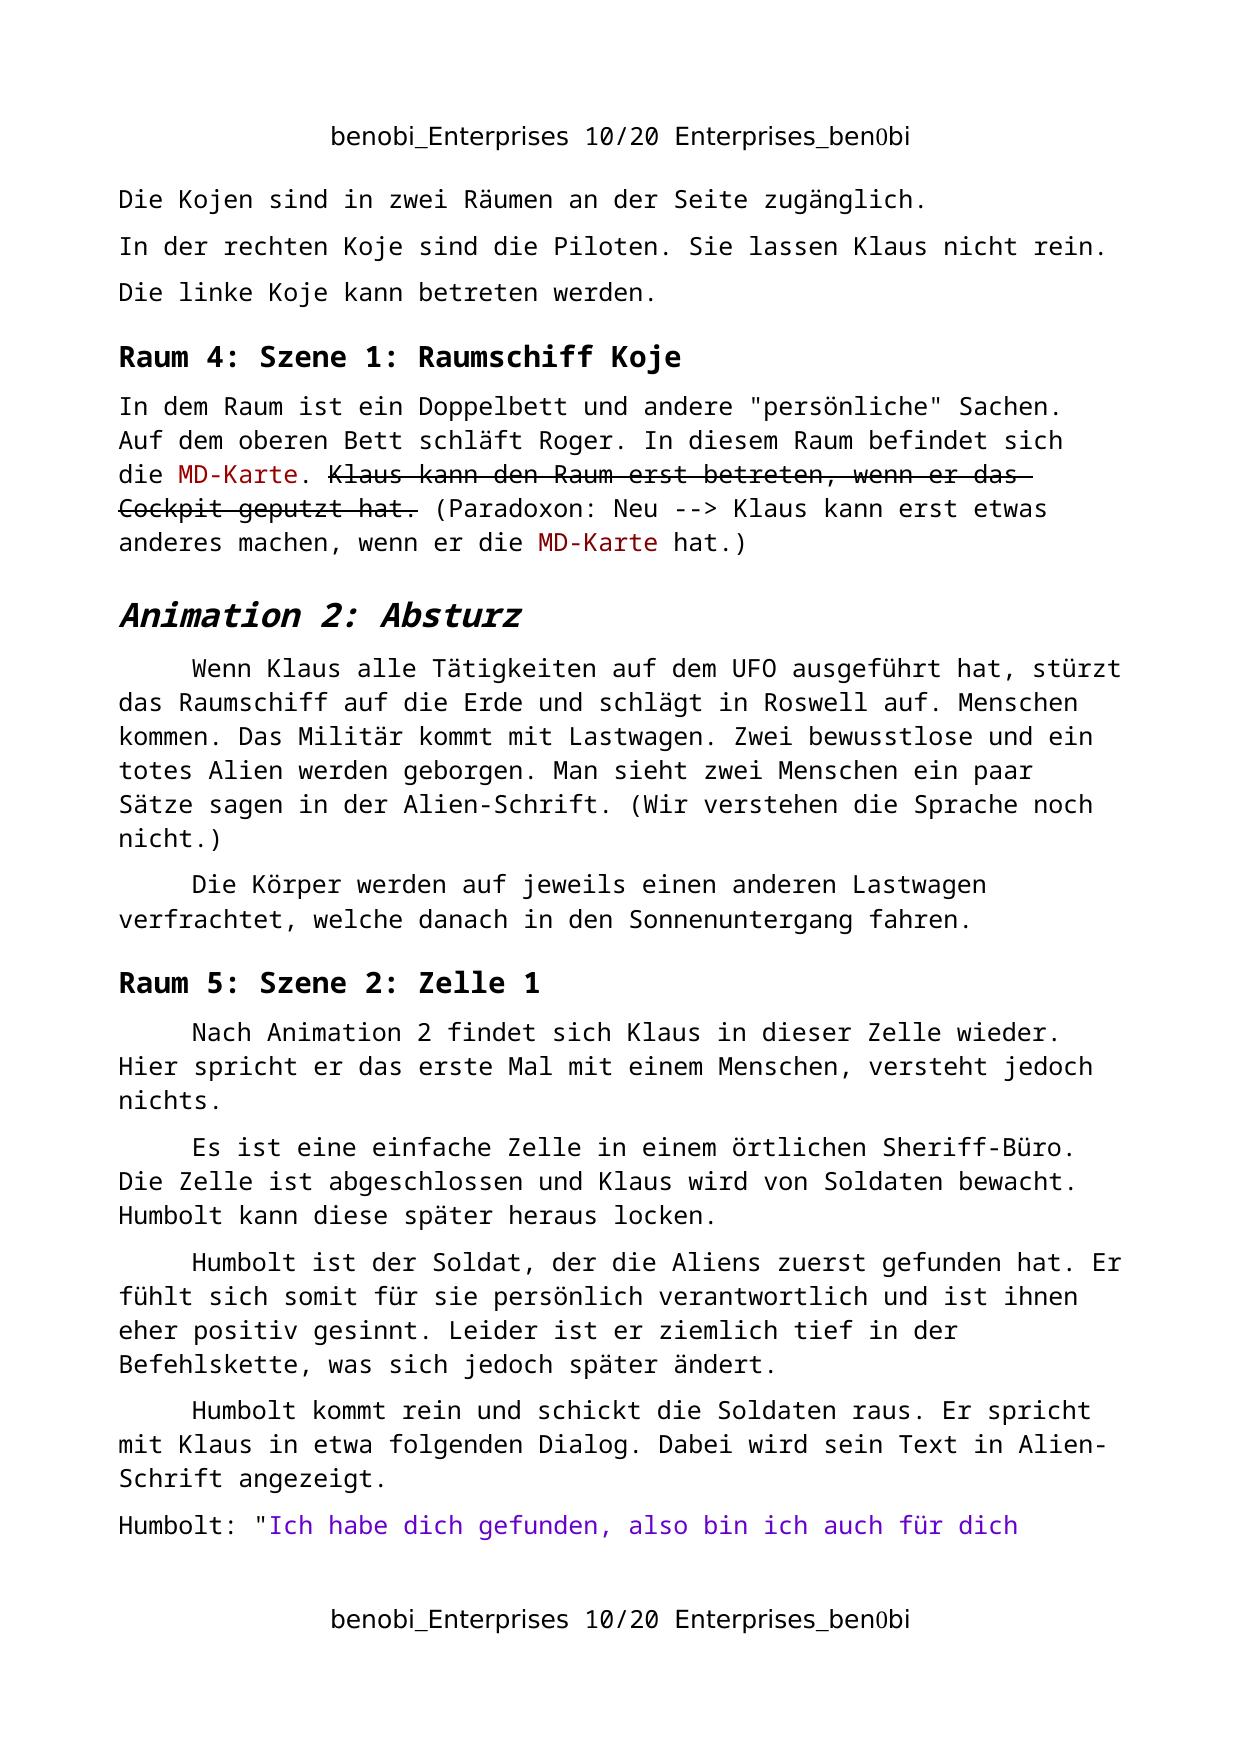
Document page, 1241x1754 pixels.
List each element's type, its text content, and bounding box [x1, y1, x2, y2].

text In dem Raum ist ein Doppelbett und andere "persönliche" Sachen. Auf dem oberen Bett schläft Roger. In diesem Raum befindet sich die MD-Karte. Klaus kann den Raum erst betreten, wenn er das Cockpit geputzt hat. (Paradoxon: Neu --> Klaus kann erst etwas anderes machen, wenn er die MD-Karte hat.) [118, 388, 1122, 559]
text Humbolt ist der Soldat, der die Aliens zuerst gefunden hat. Er fühlt sich somit für sie persönlich verantwortlich und ist ihnen eher positiv gesinnt. Leider ist er ziemlich tief in der Befehlskette, was sich jedoch später ändert. [118, 1244, 1122, 1381]
text Wenn Klaus alle Tätigkeiten auf dem UFO ausgeführt hat, stürzt das Raumschiff auf die Erde und schlägt in Roswell auf. Menschen kommen. Das Militär kommt mit Lastwagen. Zwei bewusstlose und ein totes Alien werden geborgen. Man sieht zwei Menschen ein paar Sätze sagen in der Alien-Schrift. (Wir verstehen die Sprache noch nicht.) [118, 650, 1122, 855]
subtitle Raum 4: Szene 1: Raumschiff Koje [118, 336, 1122, 376]
text In der rechten Koje sind die Piloten. Sie lassen Klaus nicht rein. [118, 228, 1122, 262]
subtitle Animation 2: Absturz [118, 592, 1122, 638]
text Humbolt kommt rein und schickt die Soldaten raus. Er spricht mit Klaus in etwa folgenden Dialog. Dabei wird sein Text in Alien-Schrift angezeigt. [118, 1393, 1122, 1495]
text Die Körper werden auf jeweils einen anderen Lastwagen verfrachtet, welche danach in den Sonnenuntergang fahren. [118, 867, 1122, 935]
text Humbolt: "Ich habe dich gefunden, also bin ich auch für dich [118, 1508, 1122, 1542]
text Die Kojen sind in zwei Räumen an der Seite zugänglich. [118, 182, 1122, 216]
text Nach Animation 2 findet sich Klaus in dieser Zelle wieder. Hier spricht er das erste Mal mit einem Menschen, versteht jedoch nichts. [118, 1015, 1122, 1117]
text Die linke Koje kann betreten werden. [118, 275, 1122, 309]
text Es ist eine einfache Zelle in einem örtlichen Sheriff-Büro. Die Zelle ist abgeschlossen und Klaus wird von Soldaten bewacht. Humbolt kann diese später heraus locken. [118, 1129, 1122, 1232]
subtitle Raum 5: Szene 2: Zelle 1 [118, 962, 1122, 1002]
